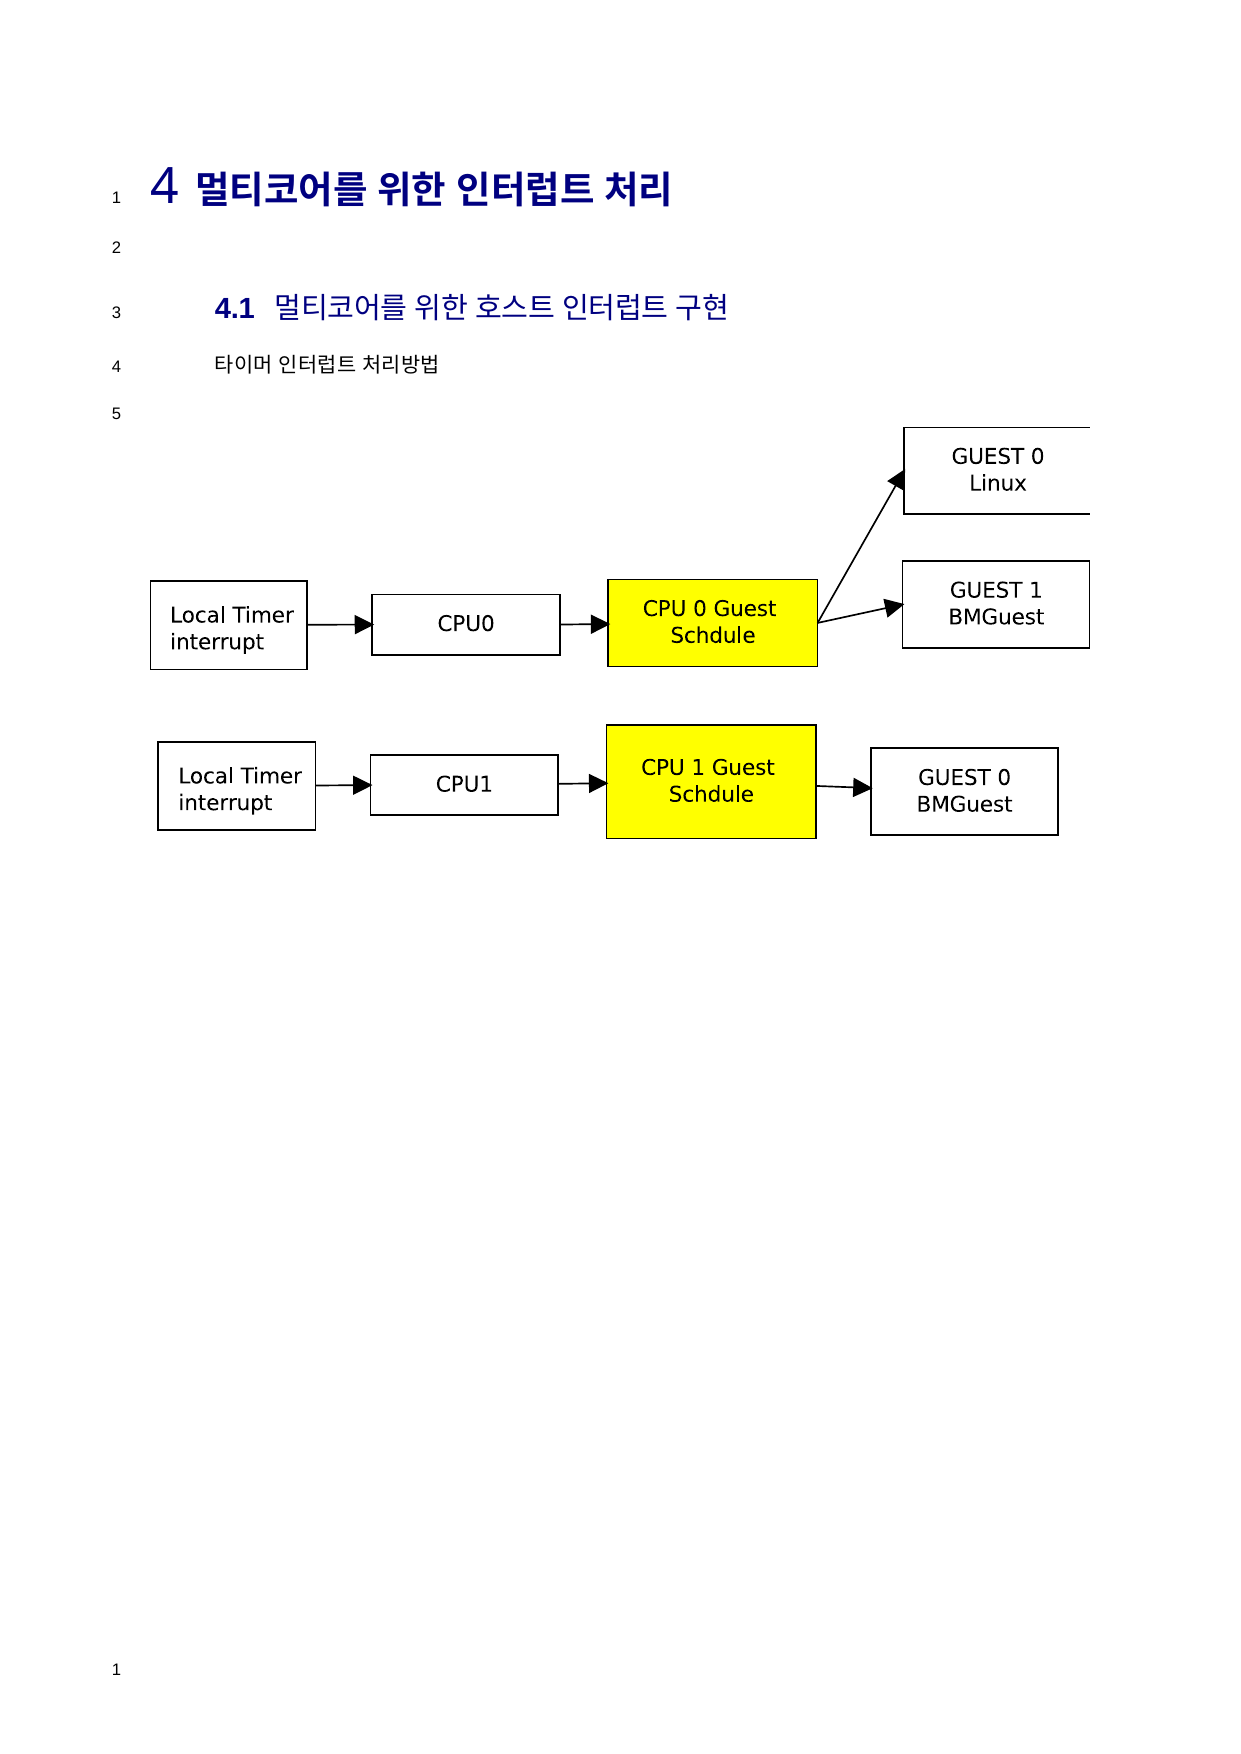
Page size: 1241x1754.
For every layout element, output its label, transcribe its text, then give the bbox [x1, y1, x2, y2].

subtitle 멀티코어를 위한 인터럽트 처리 [150, 150, 1090, 218]
subtitle 멀티코어를 위한 호스트 인터럽트 구현 [214, 288, 1090, 327]
text 타이머 인터럽트 처리방법 [214, 354, 1090, 377]
